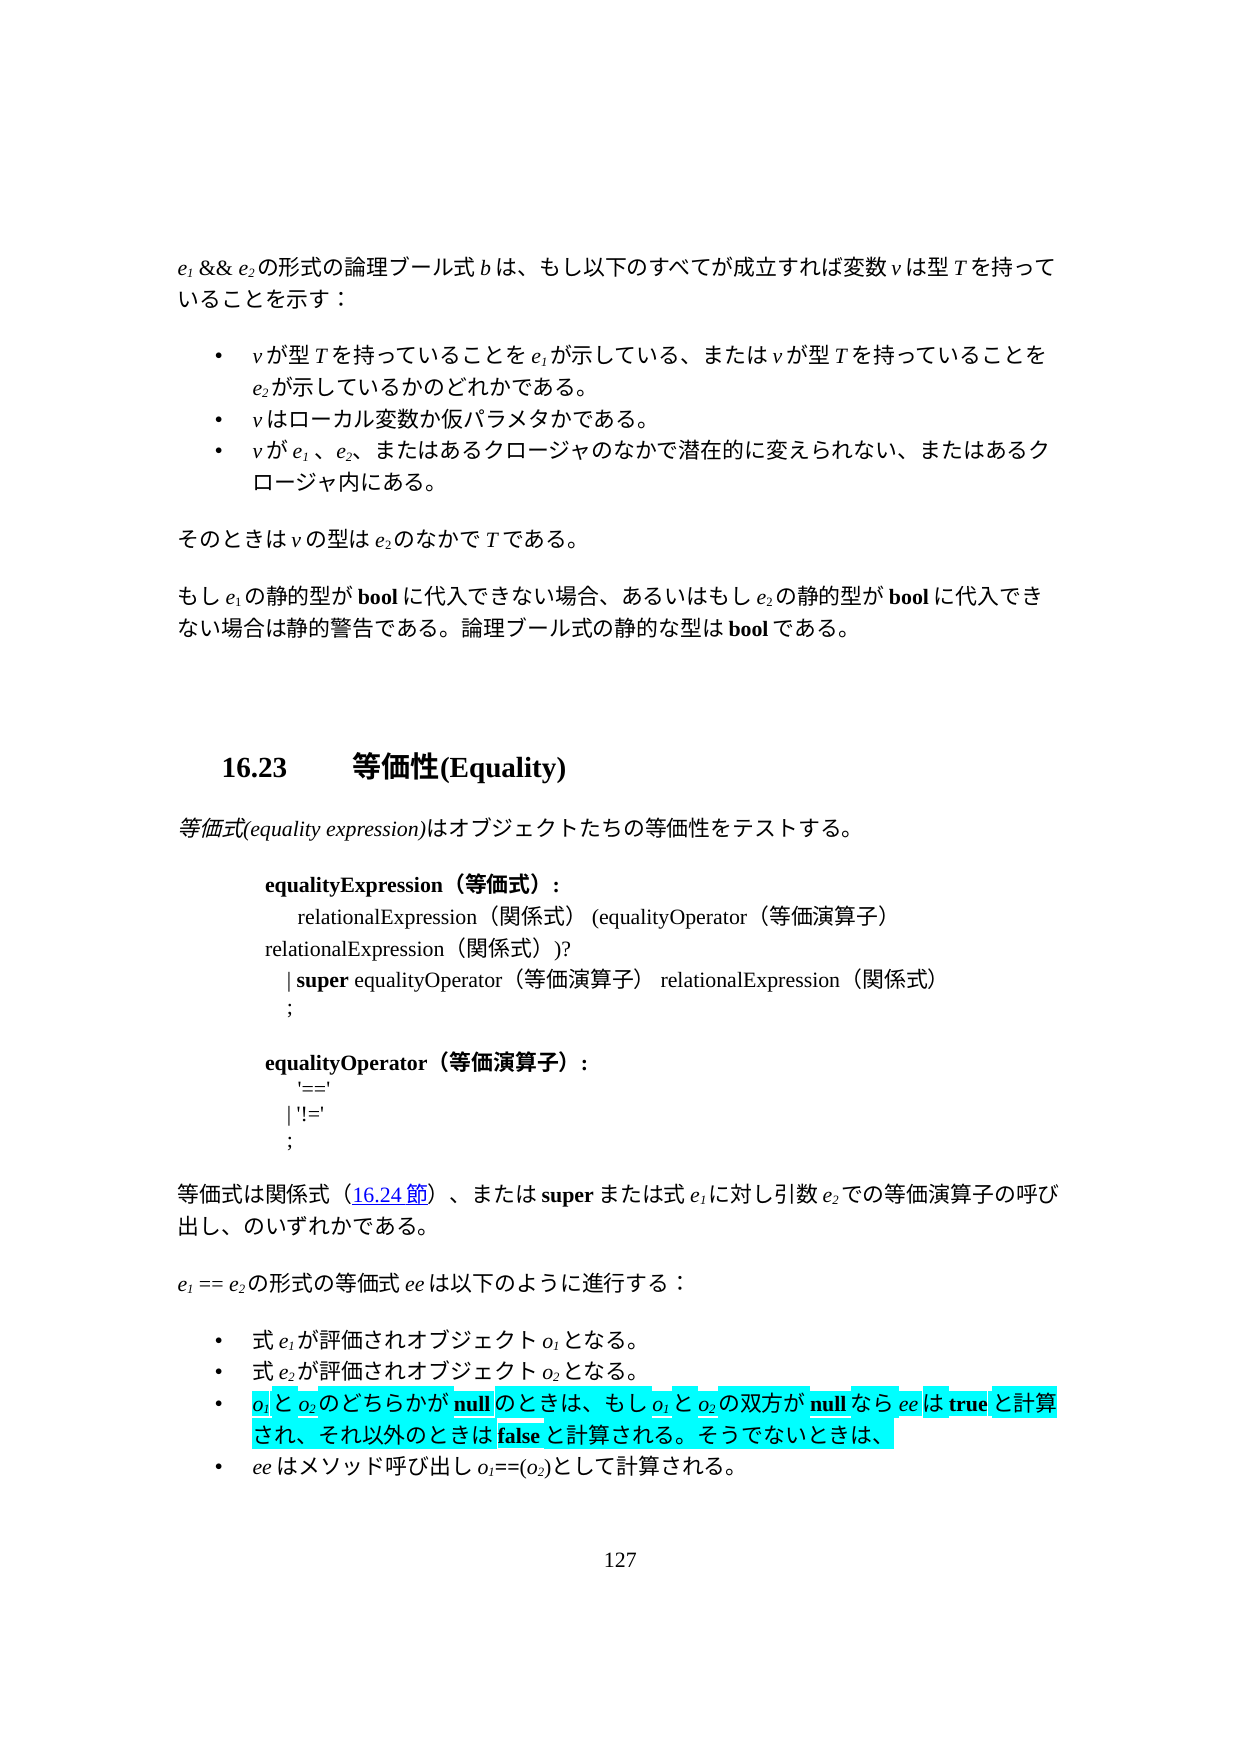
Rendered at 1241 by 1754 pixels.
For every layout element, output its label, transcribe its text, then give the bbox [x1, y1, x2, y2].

list vはローカル変数か仮パラメタかである。 [215, 402, 1063, 433]
list vが型Tを持っていることをe1が示している、またはvが型Tを持っていることをe2が示しているかのどれかである。 [215, 338, 1063, 402]
text e1 && e2の形式の論理ブール式bは、もし以下のすべてが成立すれば変数vは型Tを持っていることを示す： [177, 250, 1063, 313]
subtitle 等価性(Equality) [221, 743, 1063, 785]
text 等価式(equality expression)はオブジェクトたちの等価性をテストする。 [177, 811, 1063, 842]
list eeはメソッド呼び出しo1==(o2)として計算される。 [215, 1449, 1063, 1481]
text equalityExpression（等価式）: relationalExpression（関係式） (equalityOperator（等価演算子） relationalExpression（関係式）)? | super equalityOperator（等価演算子） relationalExpression（関係式） ; [265, 867, 1063, 1044]
text もしe1の静的型がboolに代入できない場合、あるいはもしe2の静的型がboolに代入できない場合は静的警告である。論理ブール式の静的な型はboolである。 [177, 579, 1063, 642]
list 式e2が評価されオブジェクトo2となる。 [215, 1354, 1063, 1386]
text e1 == e2の形式の等価式eeは以下のように進行する： [177, 1266, 1063, 1297]
text 等価式は関係式（16.24節）、またはsuperまたは式e1に対し引数e2での等価演算子の呼び出し、のいずれかである。 [177, 1177, 1063, 1241]
list vがe1 、e2、またはあるクロージャのなかで潜在的に変えられない、またはあるクロージャ内にある。 [215, 433, 1063, 497]
text equalityOperator（等価演算子）: '==' | '!=' ; [265, 1044, 1063, 1152]
list 式e1が評価されオブジェクトo1となる。 [215, 1323, 1063, 1354]
text そのときはvの型はe2のなかでTである。 [177, 522, 1063, 554]
list o1とo2のどちらかがnullのときは、もしo1とo2の双方がnullならeeはtrueと計算され、それ以外のときはfalseと計算される。そうでないときは、 [215, 1386, 1063, 1449]
